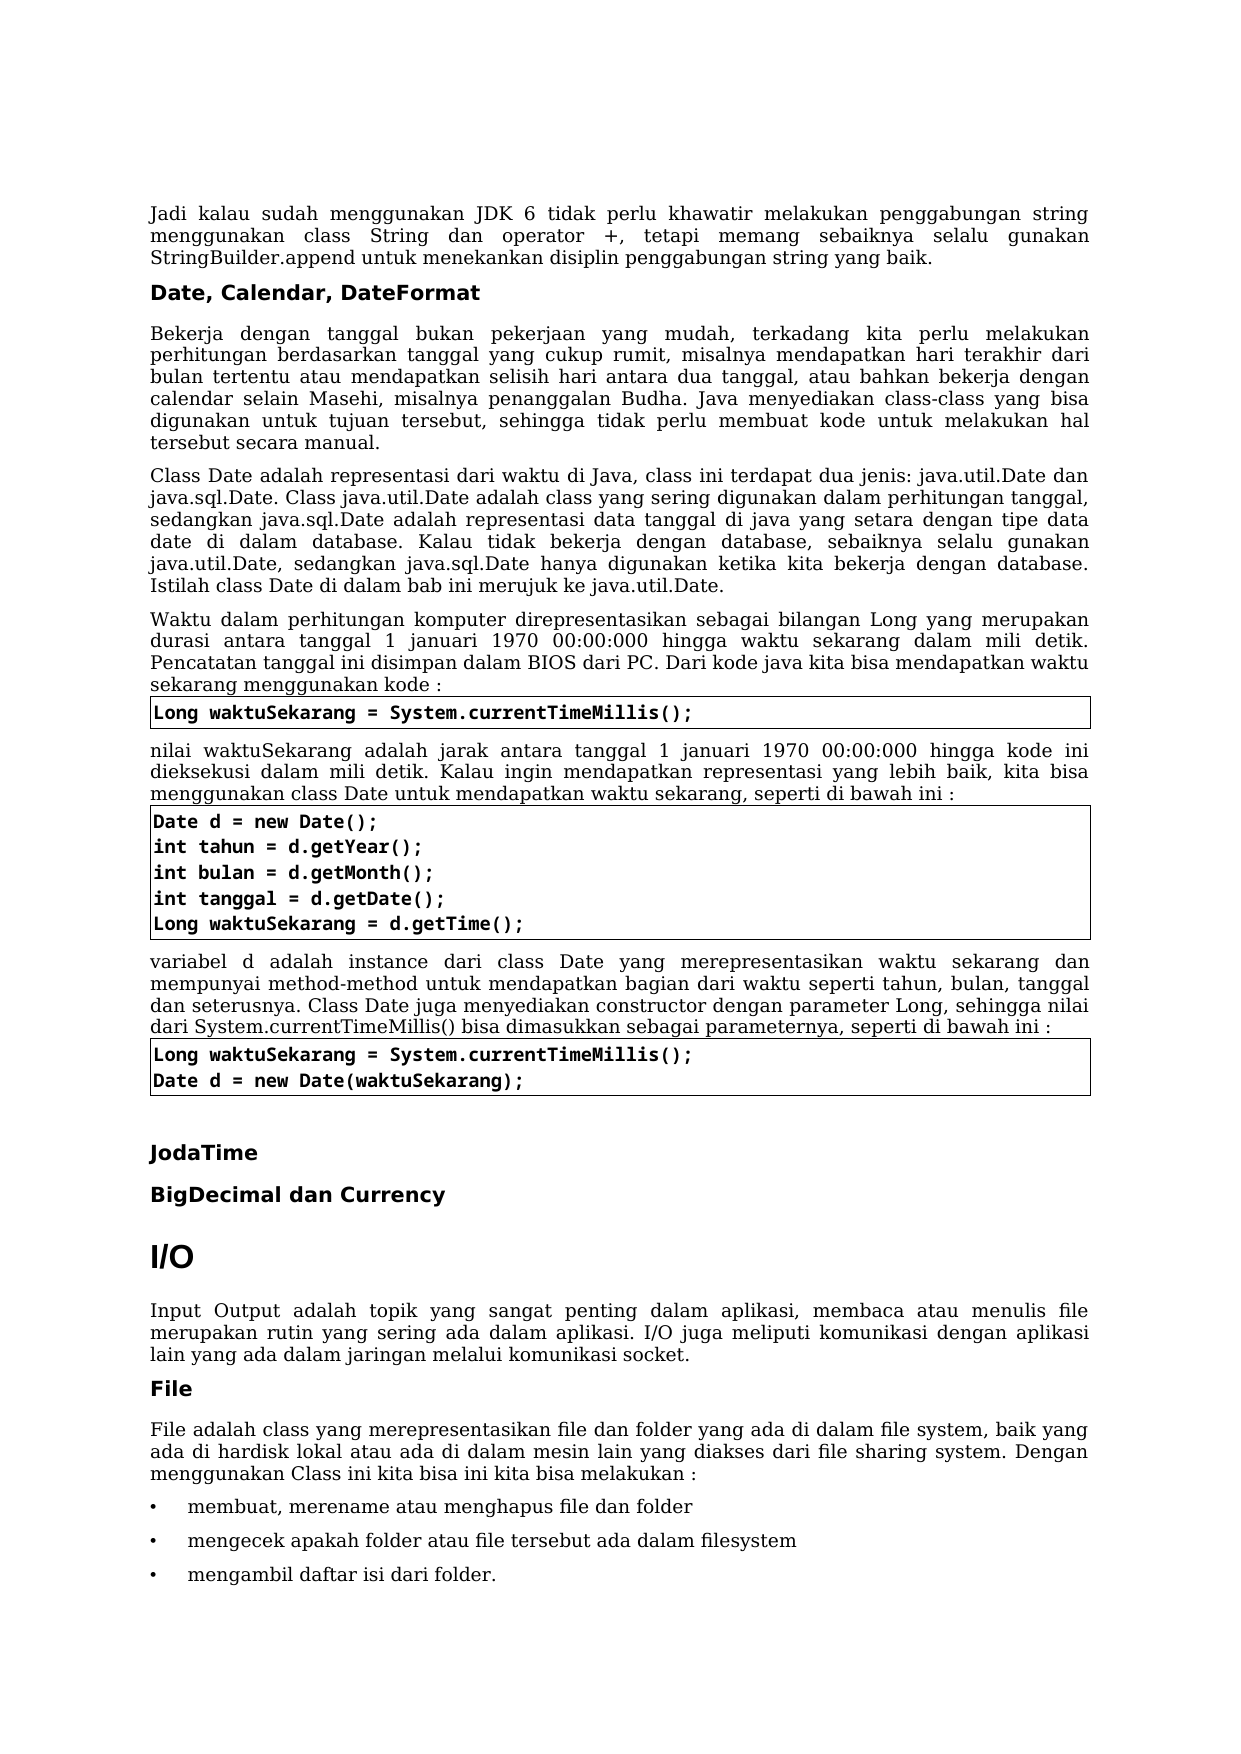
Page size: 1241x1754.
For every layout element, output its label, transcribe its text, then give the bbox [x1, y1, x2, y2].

text Jadi kalau sudah menggunakan JDK 6 tidak perlu khawatir melakukan penggabungan string menggunakan class String dan operator +, tetapi memang sebaiknya selalu gunakan StringBuilder.append untuk menekankan disiplin penggabungan string yang baik. [150, 203, 1091, 269]
subtitle BigDecimal dan Currency [150, 1183, 1091, 1207]
subtitle Date, Calendar, DateFormat [150, 281, 1091, 305]
text Long waktuSekarang = d.getTime(); [151, 907, 1090, 939]
text Date d = new Date(waktuSekarang); [151, 1064, 1090, 1095]
list mengambil daftar isi dari folder. [150, 1564, 1091, 1586]
text int tahun = d.getYear(); [151, 831, 1090, 856]
text int tanggal = d.getDate(); [151, 882, 1090, 907]
list mengecek apakah folder atau file tersebut ada dalam filesystem [150, 1530, 1091, 1552]
subtitle I/O [150, 1238, 1091, 1276]
text Long waktuSekarang = System.currentTimeMillis(); [151, 697, 1090, 728]
text variabel d adalah instance dari class Date yang merepresentasikan waktu sekarang dan mempunyai method-method untuk mendapatkan bagian dari waktu seperti tahun, bulan, tanggal dan seterusnya. Class Date juga menyediakan constructor dengan parameter Long, sehingga nilai dari System.currentTimeMillis() bisa dimasukkan sebagai parameternya, seperti di bawah ini : [150, 951, 1091, 1038]
text File adalah class yang merepresentasikan file dan folder yang ada di dalam file system, baik yang ada di hardisk lokal atau ada di dalam mesin lain yang diakses dari file sharing system. Dengan menggunakan Class ini kita bisa ini kita bisa melakukan : [150, 1419, 1091, 1485]
text nilai waktuSekarang adalah jarak antara tanggal 1 januari 1970 00:00:000 hingga kode ini dieksekusi dalam mili detik. Kalau ingin mendapatkan representasi yang lebih baik, kita bisa menggunakan class Date untuk mendapatkan waktu sekarang, seperti di bawah ini : [150, 739, 1091, 805]
text Long waktuSekarang = System.currentTimeMillis(); [151, 1039, 1090, 1064]
subtitle File [150, 1377, 1091, 1401]
text Class Date adalah representasi dari waktu di Java, class ini terdapat dua jenis: java.util.Date dan java.sql.Date. Class java.util.Date adalah class yang sering digunakan dalam perhitungan tanggal, sedangkan java.sql.Date adalah representasi data tanggal di java yang setara dengan tipe data date di dalam database. Kalau tidak bekerja dengan database, sebaiknya selalu gunakan java.util.Date, sedangkan java.sql.Date hanya digunakan ketika kita bekerja dengan database. Istilah class Date di dalam bab ini merujuk ke java.util.Date. [150, 466, 1091, 597]
subtitle JodaTime [150, 1141, 1091, 1165]
text Bekerja dengan tanggal bukan pekerjaan yang mudah, terkadang kita perlu melakukan perhitungan berdasarkan tanggal yang cukup rumit, misalnya mendapatkan hari terakhir dari bulan tertentu atau mendapatkan selisih hari antara dua tanggal, atau bahkan bekerja dengan calendar selain Masehi, misalnya penanggalan Budha. Java menyediakan class-class yang bisa digunakan untuk tujuan tersebut, sehingga tidak perlu membuat kode untuk melakukan hal tersebut secara manual. [150, 322, 1091, 454]
text Date d = new Date(); [151, 806, 1090, 831]
text int bulan = d.getMonth(); [151, 856, 1090, 882]
list membuat, merename atau menghapus file dan folder [150, 1497, 1091, 1518]
text Waktu dalam perhitungan komputer direpresentasikan sebagai bilangan Long yang merupakan durasi antara tanggal 1 januari 1970 00:00:000 hingga waktu sekarang dalam mili detik. Pencatatan tanggal ini disimpan dalam BIOS dari PC. Dari kode java kita bisa mendapatkan waktu sekarang menggunakan kode : [150, 608, 1091, 696]
text Input Output adalah topik yang sangat penting dalam aplikasi, membaca atau menulis file merupakan rutin yang sering ada dalam aplikasi. I/O juga meliputi komunikasi dengan aplikasi lain yang ada dalam jaringan melalui komunikasi socket. [150, 1300, 1091, 1365]
